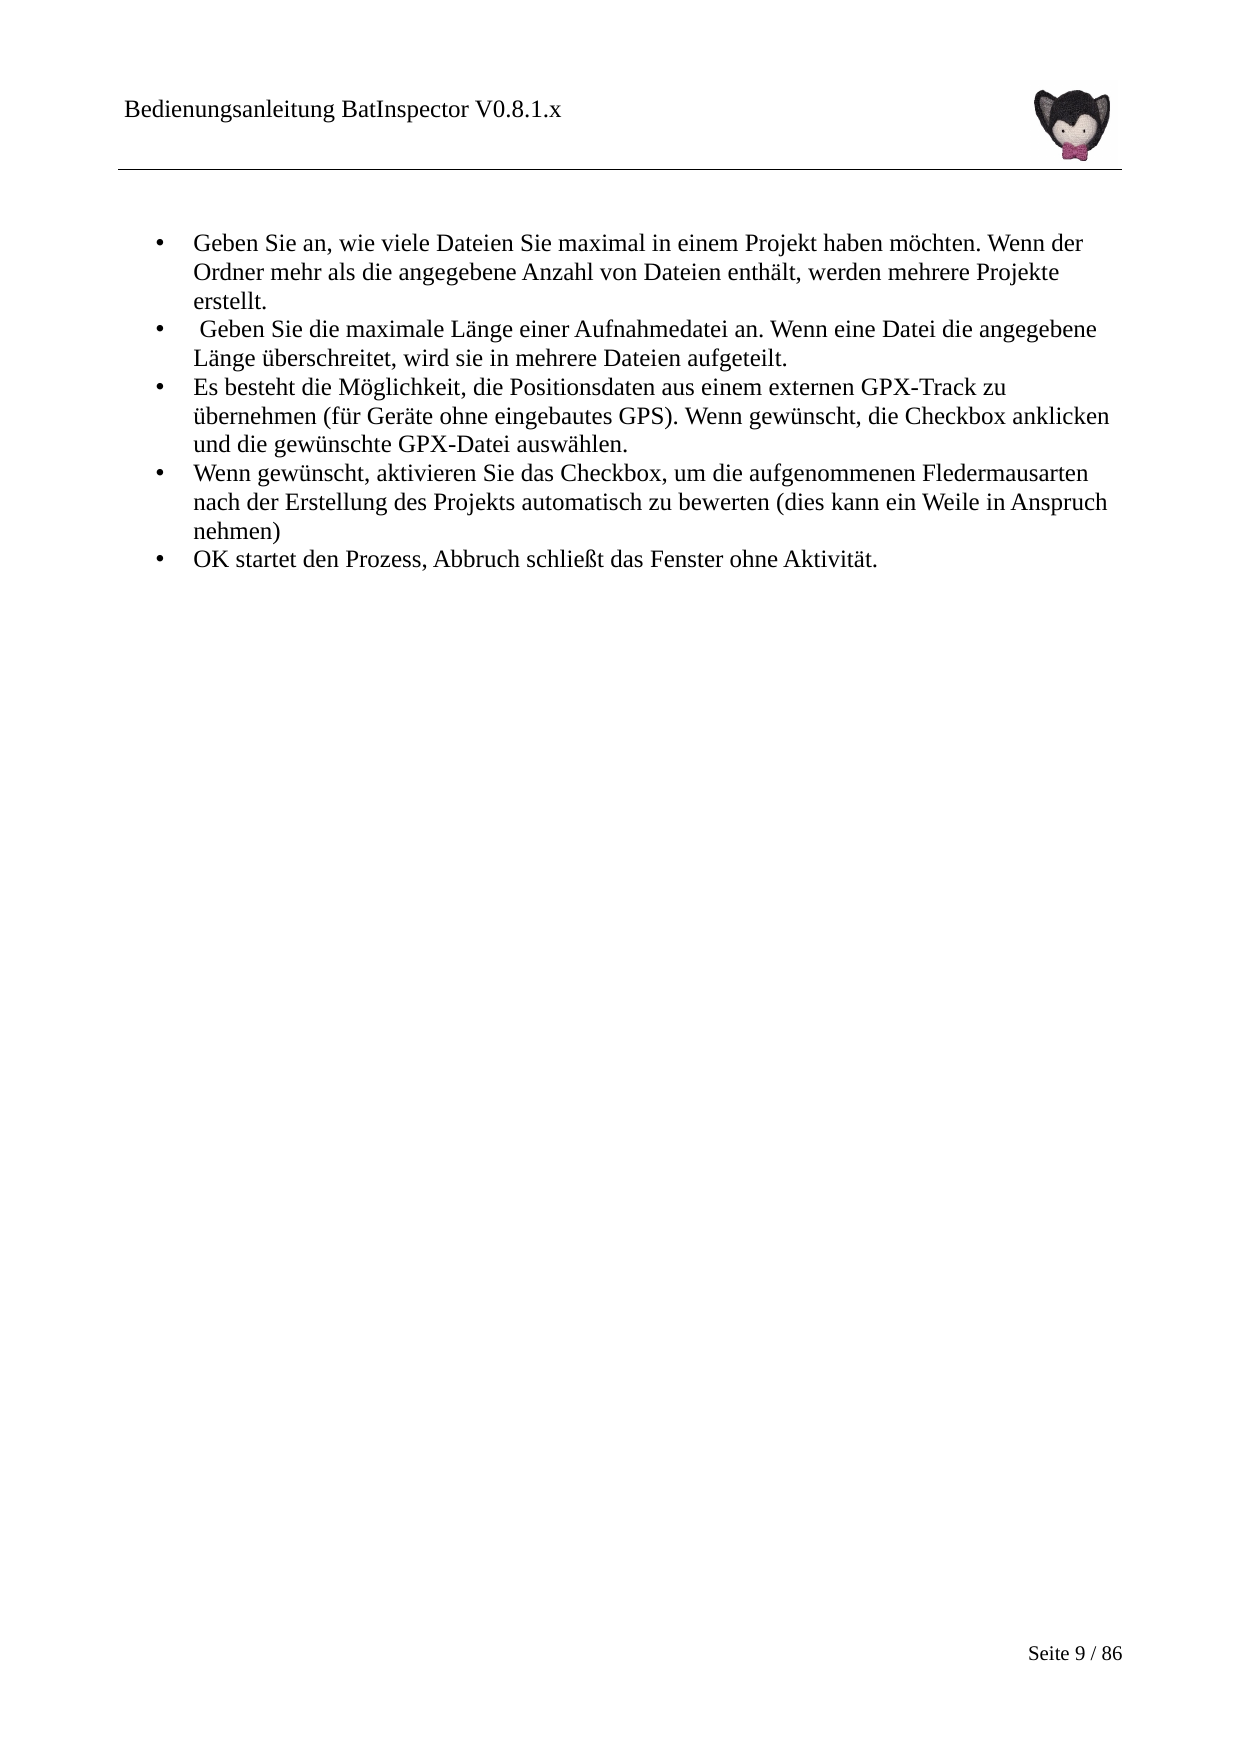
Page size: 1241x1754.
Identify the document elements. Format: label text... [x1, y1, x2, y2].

list OK startet den Prozess, Abbruch schließt das Fenster ohne Aktivität. [156, 544, 1122, 573]
picture [1030, 80, 1119, 169]
list Geben Sie an, wie viele Dateien Sie maximal in einem Projekt haben möchten. Wenn der Ordner mehr als die angegebene Anzahl von Dateien enthält, werden mehrere Projekte erstellt. [156, 228, 1122, 314]
list Wenn gewünscht, aktivieren Sie das Checkbox, um die aufgenommenen Fledermausarten nach der Erstellung des Projekts automatisch zu bewerten (dies kann ein Weile in Anspruch nehmen) [156, 458, 1122, 544]
list Es besteht die Möglichkeit, die Positionsdaten aus einem externen GPX-Track zu übernehmen (für Geräte ohne eingebautes GPS). Wenn gewünscht, die Checkbox anklicken und die gewünschte GPX-Datei auswählen. [156, 372, 1122, 458]
list Geben Sie die maximale Länge einer Aufnahmedatei an. Wenn eine Datei die angegebene Länge überschreitet, wird sie in mehrere Dateien aufgeteilt. [156, 314, 1122, 372]
